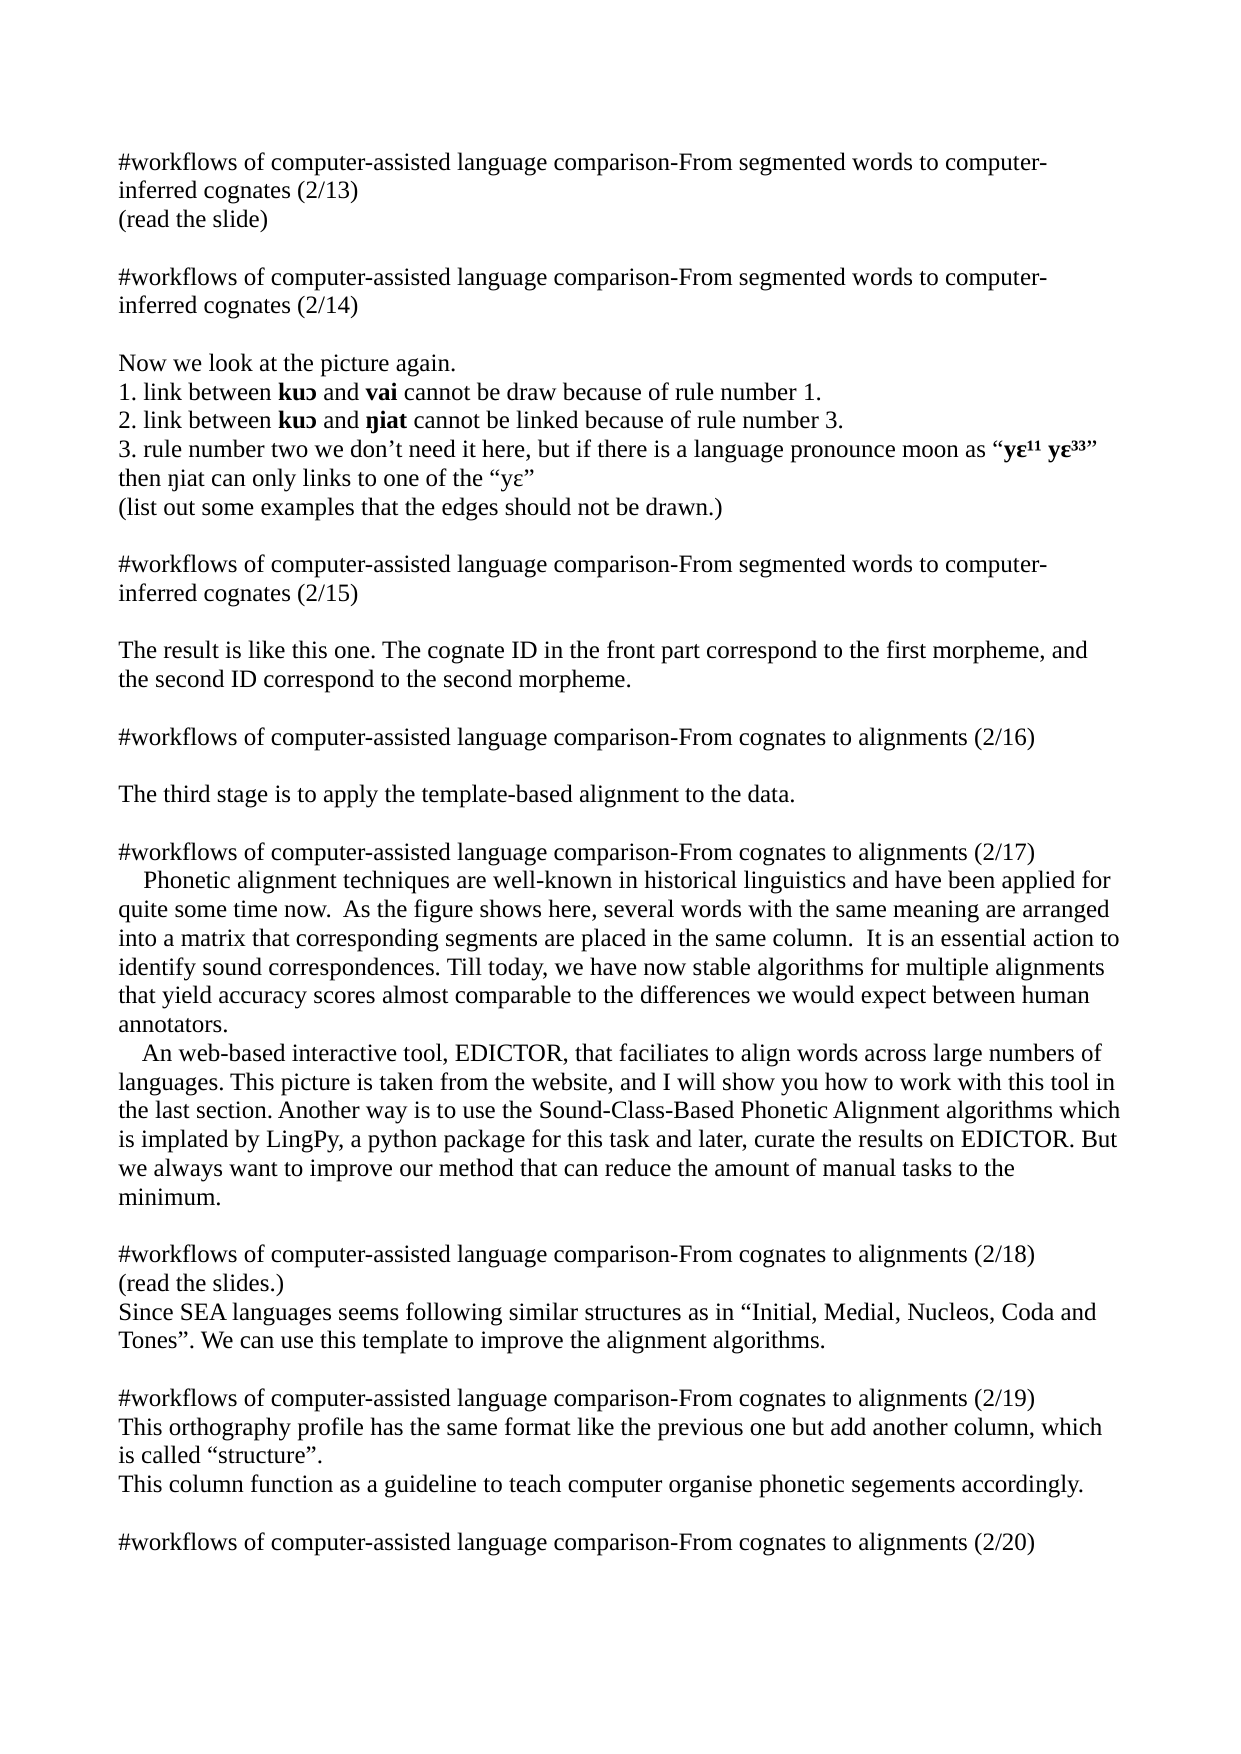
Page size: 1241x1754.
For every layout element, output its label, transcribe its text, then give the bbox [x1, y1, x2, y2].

text An web-based interactive tool, EDICTOR, that faciliates to align words across large numbers of languages. This picture is taken from the website, and I will show you how to work with this tool in the last section. Another way is to use the Sound-Class-Based Phonetic Alignment algorithms which is implated by LingPy, a python package for this task and later, curate the results on EDICTOR. But we always want to improve our method that can reduce the amount of manual tasks to the minimum. [118, 1038, 1122, 1211]
text #workflows of computer-assisted language comparison-From segmented words to computer-inferred cognates (2/13) [118, 147, 1122, 204]
text The third stage is to apply the template-based alignment to the data. [118, 779, 1122, 808]
text 1. link between kuɔ and vai cannot be draw because of rule number 1. [118, 377, 1122, 406]
text #workflows of computer-assisted language comparison-From segmented words to computer-inferred cognates (2/15) [118, 549, 1122, 607]
text The result is like this one. The cognate ID in the front part correspond to the first morpheme, and the second ID correspond to the second morpheme. [118, 636, 1122, 693]
text (read the slide) [118, 204, 1122, 233]
text 3. rule number two we don’t need it here, but if there is a language pronounce moon as “yɛ¹¹ yɛ³³” then ŋiat can only links to one of the “yɛ” [118, 434, 1122, 492]
text Now we look at the picture again. [118, 348, 1122, 377]
text (read the slides.) [118, 1268, 1122, 1297]
text #workflows of computer-assisted language comparison-From cognates to alignments (2/18) [118, 1239, 1122, 1268]
text #workflows of computer-assisted language comparison-From cognates to alignments (2/16) [118, 722, 1122, 751]
text Since SEA languages seems following similar structures as in “Initial, Medial, Nucleos, Coda and Tones”. We can use this template to improve the alignment algorithms. [118, 1297, 1122, 1354]
text 2. link between kuɔ and ŋiat cannot be linked because of rule number 3. [118, 406, 1122, 434]
text #workflows of computer-assisted language comparison-From cognates to alignments (2/20) [118, 1527, 1122, 1556]
text #workflows of computer-assisted language comparison-From cognates to alignments (2/17) [118, 837, 1122, 866]
text This orthography profile has the same format like the previous one but add another column, which is called “structure”. [118, 1412, 1122, 1469]
text This column function as a guideline to teach computer organise phonetic segements accordingly. [118, 1469, 1122, 1498]
text (list out some examples that the edges should not be drawn.) [118, 492, 1122, 521]
text #workflows of computer-assisted language comparison-From segmented words to computer-inferred cognates (2/14) [118, 262, 1122, 319]
text Phonetic alignment techniques are well-known in historical linguistics and have been applied for quite some time now. As the figure shows here, several words with the same meaning are arranged into a matrix that corresponding segments are placed in the same column. It is an essential action to identify sound correspondences. Till today, we have now stable algorithms for multiple alignments that yield accuracy scores almost comparable to the differences we would expect between human annotators. [118, 866, 1122, 1038]
text #workflows of computer-assisted language comparison-From cognates to alignments (2/19) [118, 1383, 1122, 1412]
